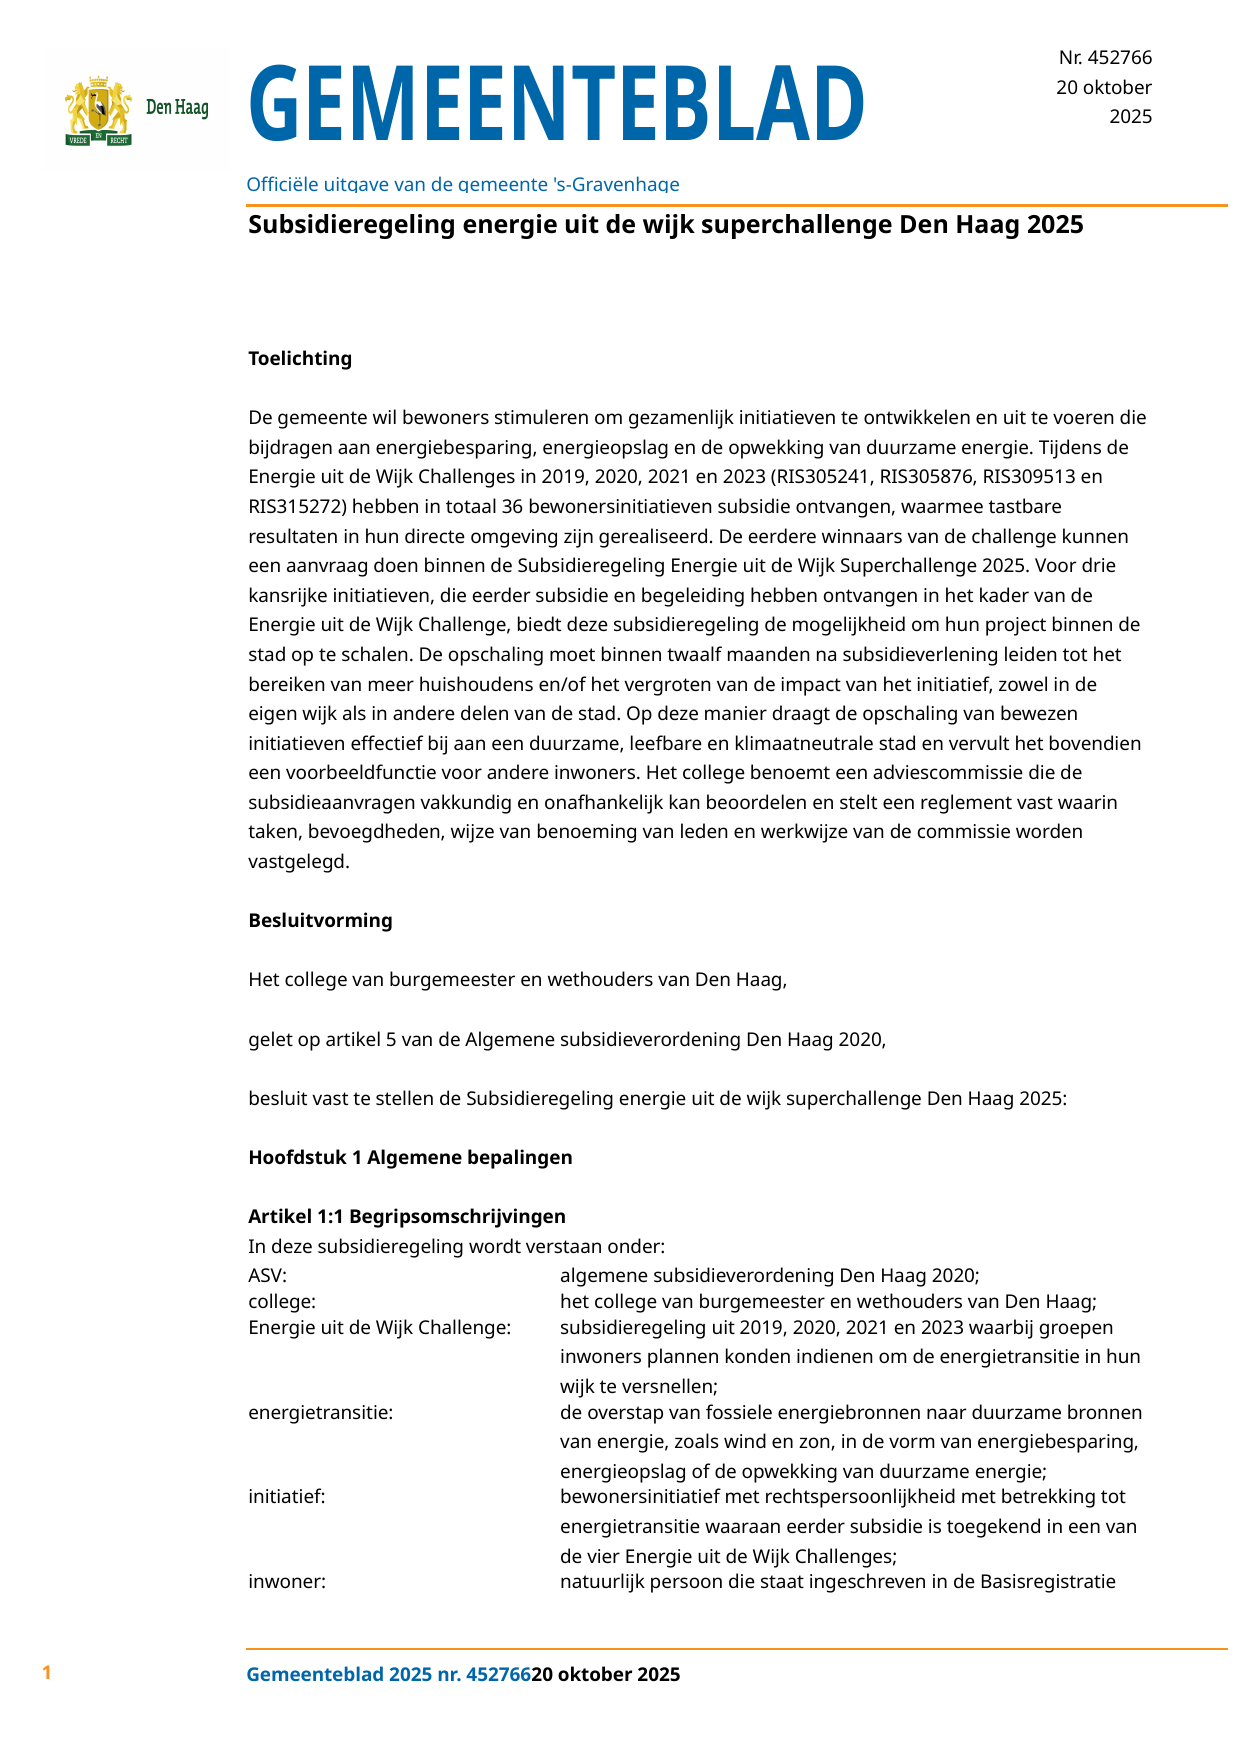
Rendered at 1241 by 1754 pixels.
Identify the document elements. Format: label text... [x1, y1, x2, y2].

text Artikel 1:1 Begripsomschrijvingen [248, 1203, 1152, 1229]
table_cell energietransitie: [248, 1399, 560, 1484]
text Toelichting [248, 345, 1152, 371]
table_cell bewonersinitiatief met rechtspersoonlijkheid met betrekking tot energietransitie waaraan eerder subsidie is toegekend in een van de vier Energie uit de Wijk Challenges; [560, 1484, 1152, 1569]
text Het college van burgemeester en wethouders van Den Haag, [248, 967, 1152, 992]
table_cell college: [248, 1288, 560, 1314]
text besluit vast te stellen de Subsidieregeling energie uit de wijk superchallenge Den Haag 2025: [248, 1085, 1152, 1111]
table_header ASV: [248, 1263, 560, 1288]
text Subsidieregeling energie uit de wijk superchallenge Den Haag 2025 [248, 207, 1152, 241]
table_cell Energie uit de Wijk Challenge: [248, 1314, 560, 1399]
table_cell natuurlijk persoon die staat ingeschreven in de Basisregistratie [560, 1569, 1152, 1594]
text Besluitvorming [248, 907, 1152, 933]
text Hoofdstuk 1 Algemene bepalingen [248, 1144, 1152, 1170]
table_cell inwoner: [248, 1569, 560, 1594]
text gelet op artikel 5 van de Algemene subsidieverordening Den Haag 2020, [248, 1026, 1152, 1051]
table_cell subsidieregeling uit 2019, 2020, 2021 en 2023 waarbij groepen inwoners plannen konden indienen om de energietransitie in hun wijk te versnellen; [560, 1314, 1152, 1399]
picture [41, 47, 231, 172]
table_cell de overstap van fossiele energiebronnen naar duurzame bronnen van energie, zoals wind en zon, in de vorm van energiebesparing, energieopslag of de opwekking van duurzame energie; [560, 1399, 1152, 1484]
text In deze subsidieregeling wordt verstaan onder: [248, 1233, 1152, 1258]
table_header algemene subsidieverordening Den Haag 2020; [560, 1263, 1152, 1288]
table_cell initiatief: [248, 1484, 560, 1569]
text De gemeente wil bewoners stimuleren om gezamenlijk initiatieven te ontwikkelen en uit te voeren die bijdragen aan energiebesparing, energieopslag en de opwekking van duurzame energie. Tijdens de Energie uit de Wijk Challenges in 2019, 2020, 2021 en 2023 (RIS305241, RIS305876, RIS309513 en RIS315272) hebben in totaal 36 bewonersinitiatieven subsidie ontvangen, waarmee tastbare resultaten in hun directe omgeving zijn gerealiseerd. De eerdere winnaars van de challenge kunnen een aanvraag doen binnen de Subsidieregeling Energie uit de Wijk Superchallenge 2025. Voor drie kansrijke initiatieven, die eerder subsidie en begeleiding hebben ontvangen in het kader van de Energie uit de Wijk Challenge, biedt deze subsidieregeling de mogelijkheid om hun project binnen de stad op te schalen. De opschaling moet binnen twaalf maanden na subsidieverlening leiden tot het bereiken van meer huishoudens en/of het vergroten van de impact van het initiatief, zowel in de eigen wijk als in andere delen van de stad. Op deze manier draagt de opschaling van bewezen initiatieven effectief bij aan een duurzame, leefbare en klimaatneutrale stad en vervult het bovendien een voorbeeldfunctie voor andere inwoners. Het college benoemt een adviescommissie die de subsidieaanvragen vakkundig en onafhankelijk kan beoordelen en stelt een reglement vast waarin taken, bevoegdheden, wijze van benoeming van leden en werkwijze van de commissie worden vastgelegd. [248, 404, 1152, 874]
table_cell het college van burgemeester en wethouders van Den Haag; [560, 1288, 1152, 1314]
